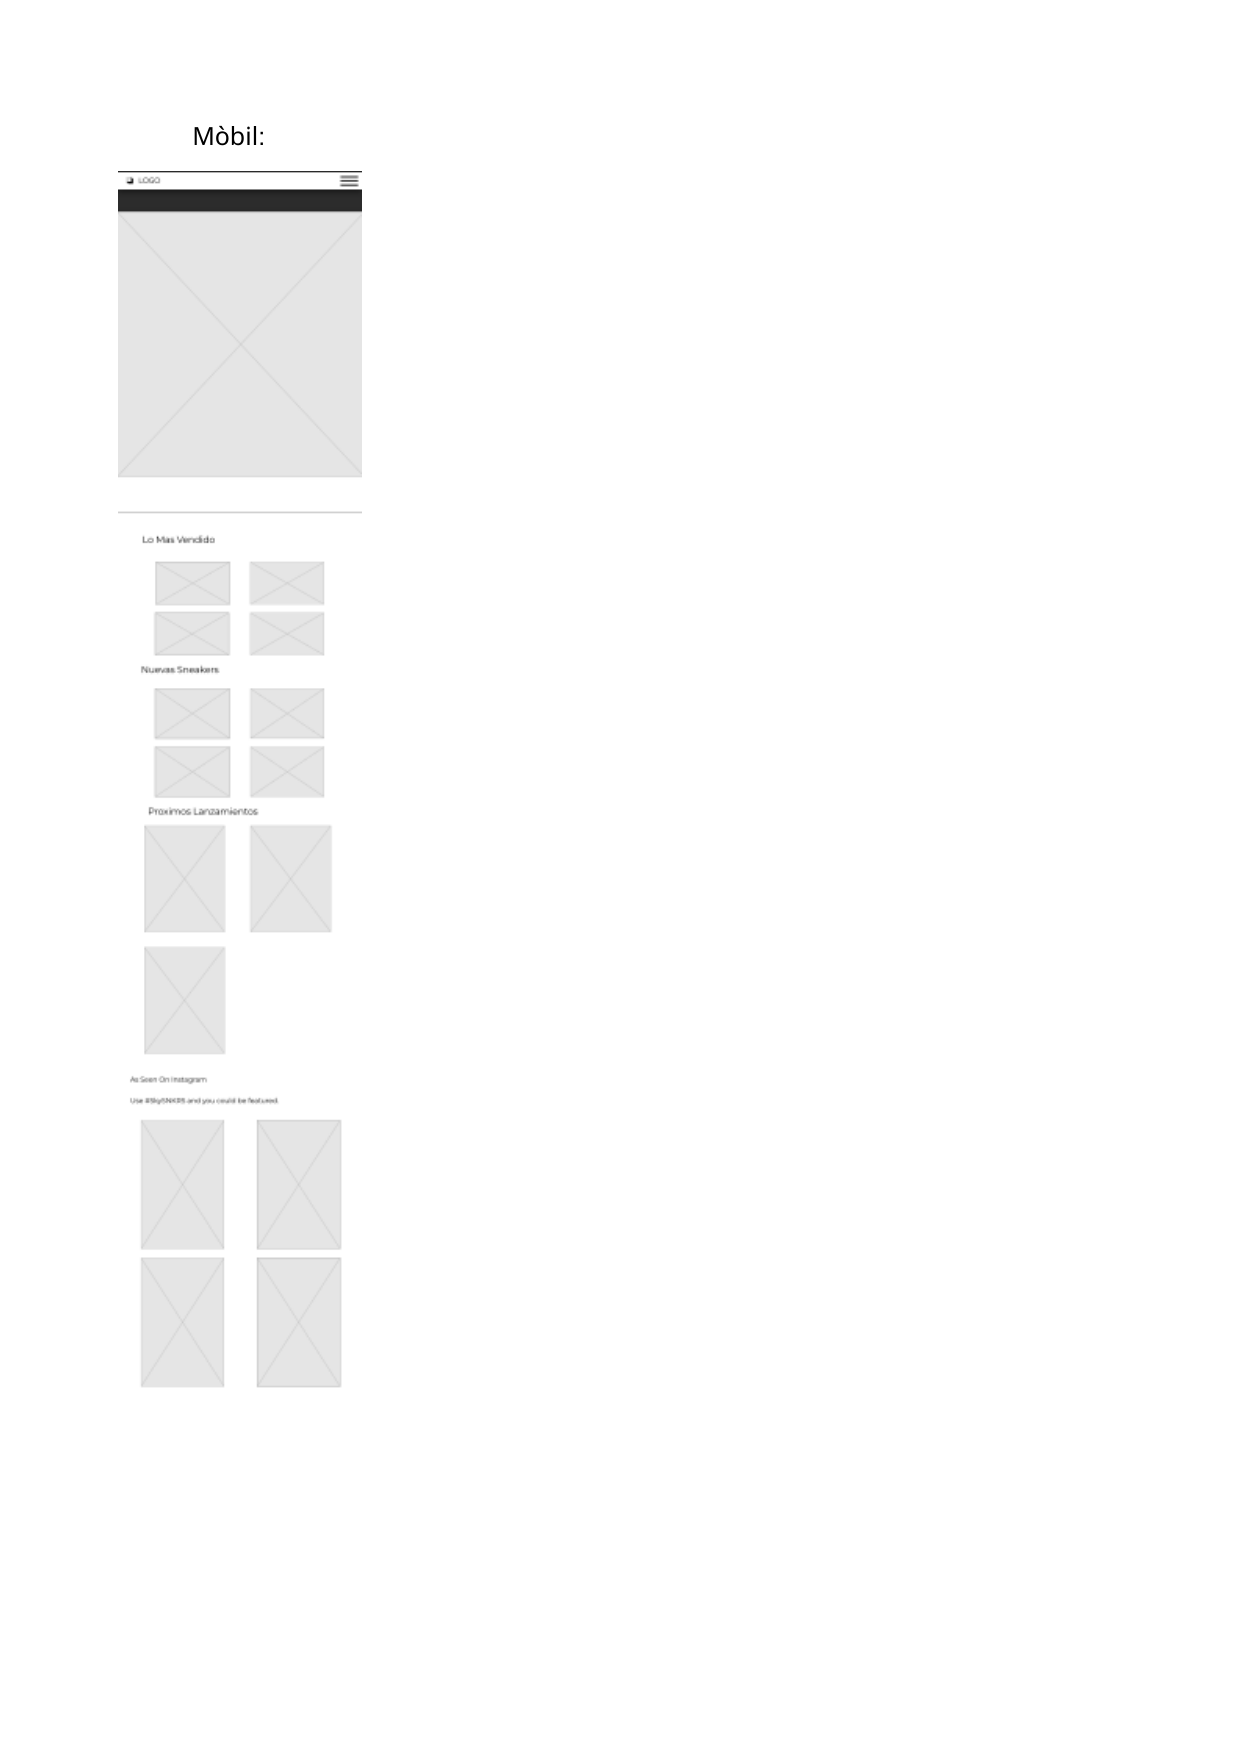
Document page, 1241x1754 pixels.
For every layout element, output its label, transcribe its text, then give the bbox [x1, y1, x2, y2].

text Mòbil: [118, 118, 1122, 152]
picture [118, 171, 362, 1397]
